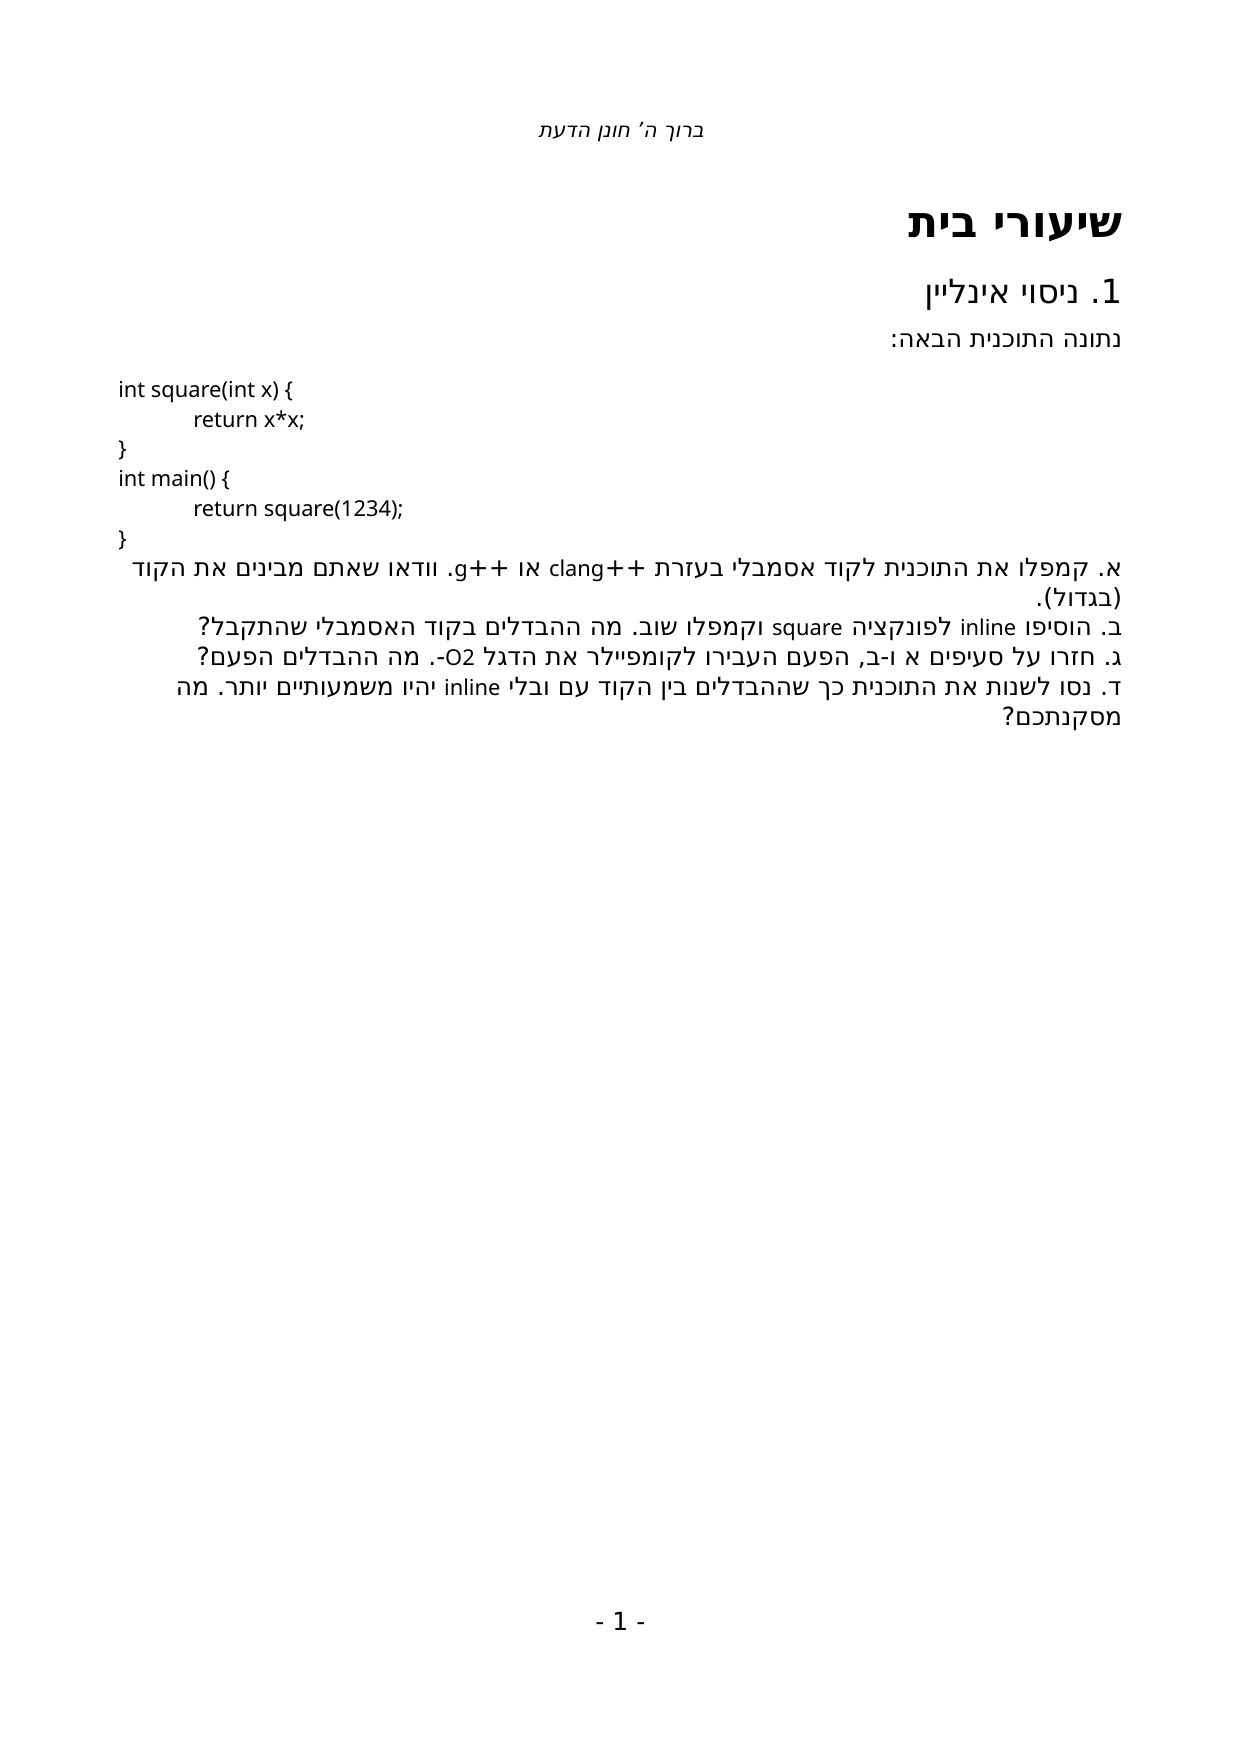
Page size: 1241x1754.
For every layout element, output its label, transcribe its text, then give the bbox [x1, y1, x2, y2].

text return x*x; [118, 403, 1122, 433]
subtitle 1. ניסוי אינליין [118, 273, 1122, 312]
text } [118, 523, 1122, 552]
text int square(int x) { [118, 374, 1122, 403]
text נתונה התוכנית הבאה: [118, 324, 1122, 353]
text } [118, 433, 1122, 463]
subtitle שיעורי בית [118, 197, 1122, 248]
text ג. חזרו על סעיפים א ו-ב, הפעם העבירו לקומפיילר את הדגל O2-. מה ההבדלים הפעם? [118, 642, 1122, 672]
text א. קמפלו את התוכנית לקוד אסמבלי בעזרת ++clang או ++g. וודאו שאתם מבינים את הקוד (בגדול). [118, 552, 1122, 612]
text ד. נסו לשנות את התוכנית כך שההבדלים בין הקוד עם ובלי inline יהיו משמעותיים יותר. מה מסקנתכם? [118, 672, 1122, 731]
text ב. הוסיפו inline לפונקציה square וקמפלו שוב. מה ההבדלים בקוד האסמבלי שהתקבל? [118, 612, 1122, 642]
text int main() { [118, 463, 1122, 493]
text return square(1234); [118, 493, 1122, 523]
